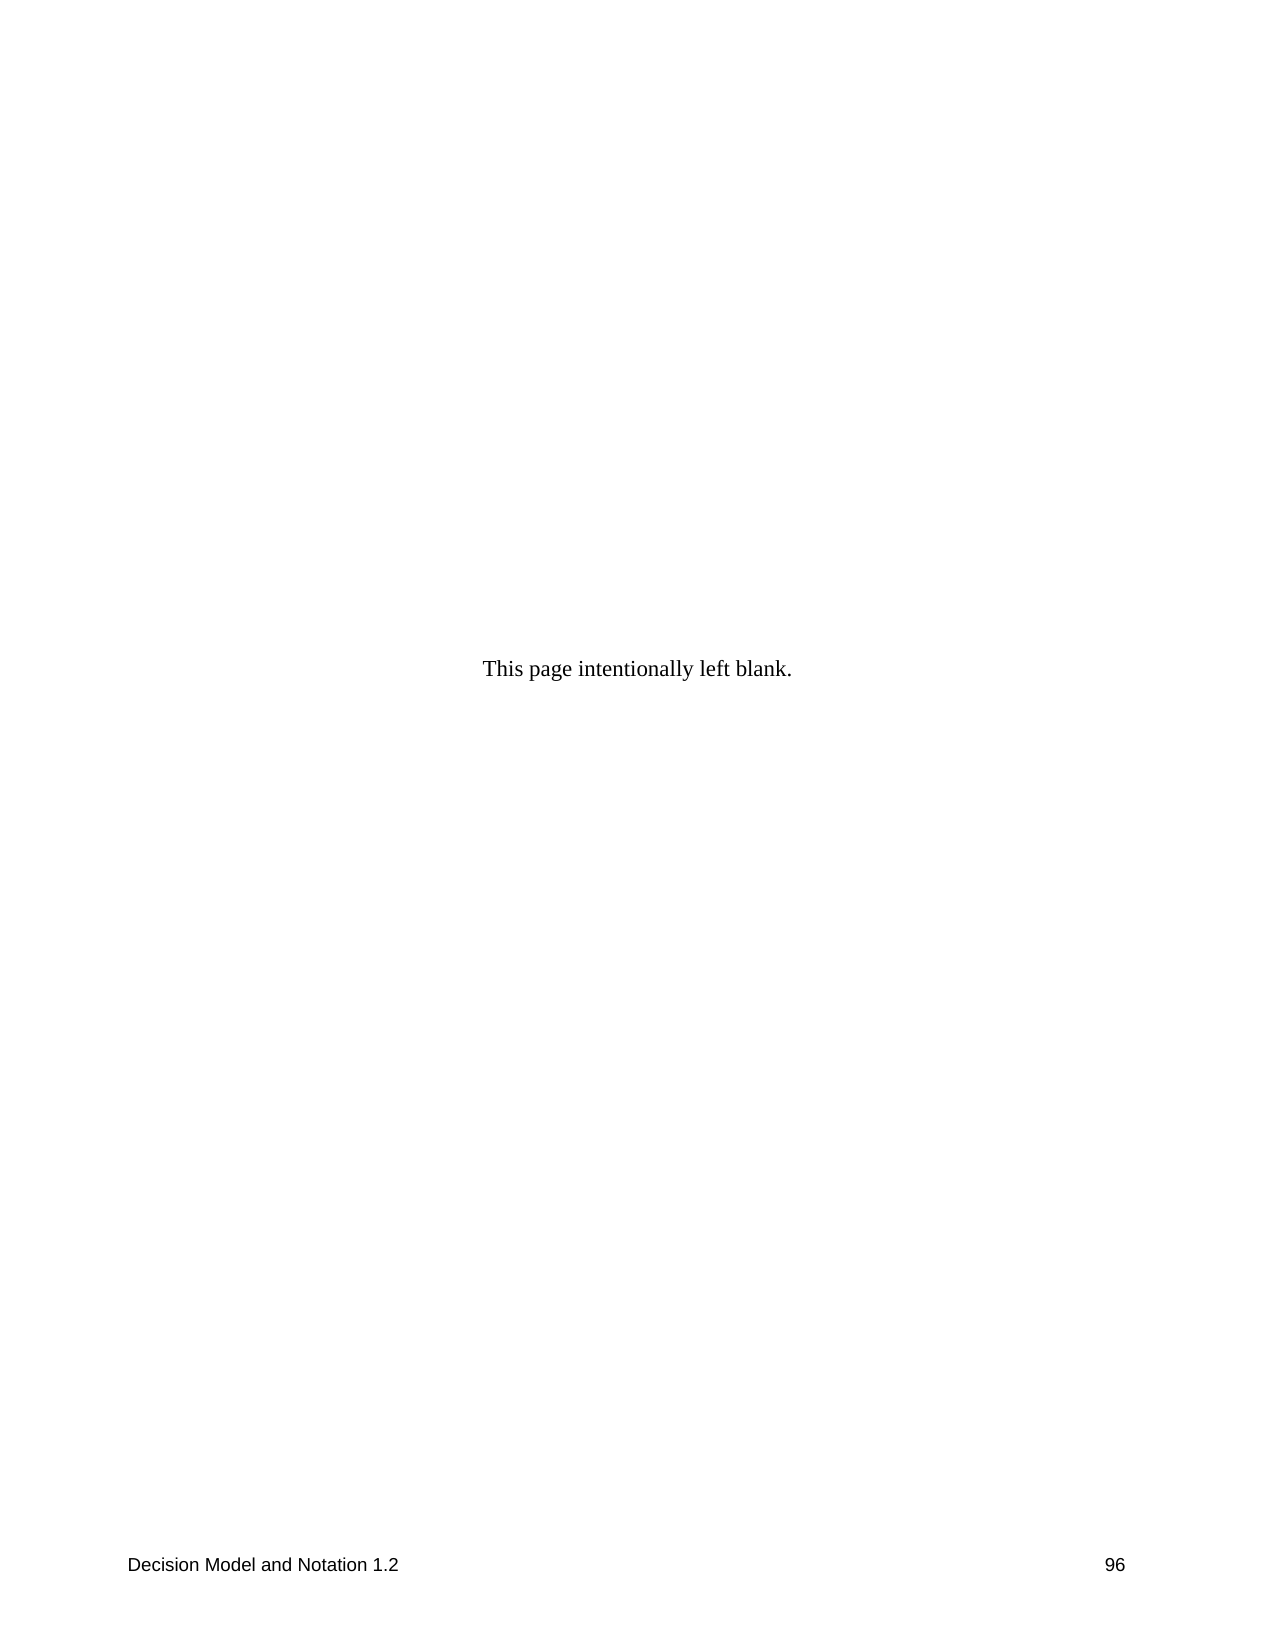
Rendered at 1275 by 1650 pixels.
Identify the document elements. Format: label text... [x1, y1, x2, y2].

text This page intentionally left blank. [127, 655, 1147, 682]
